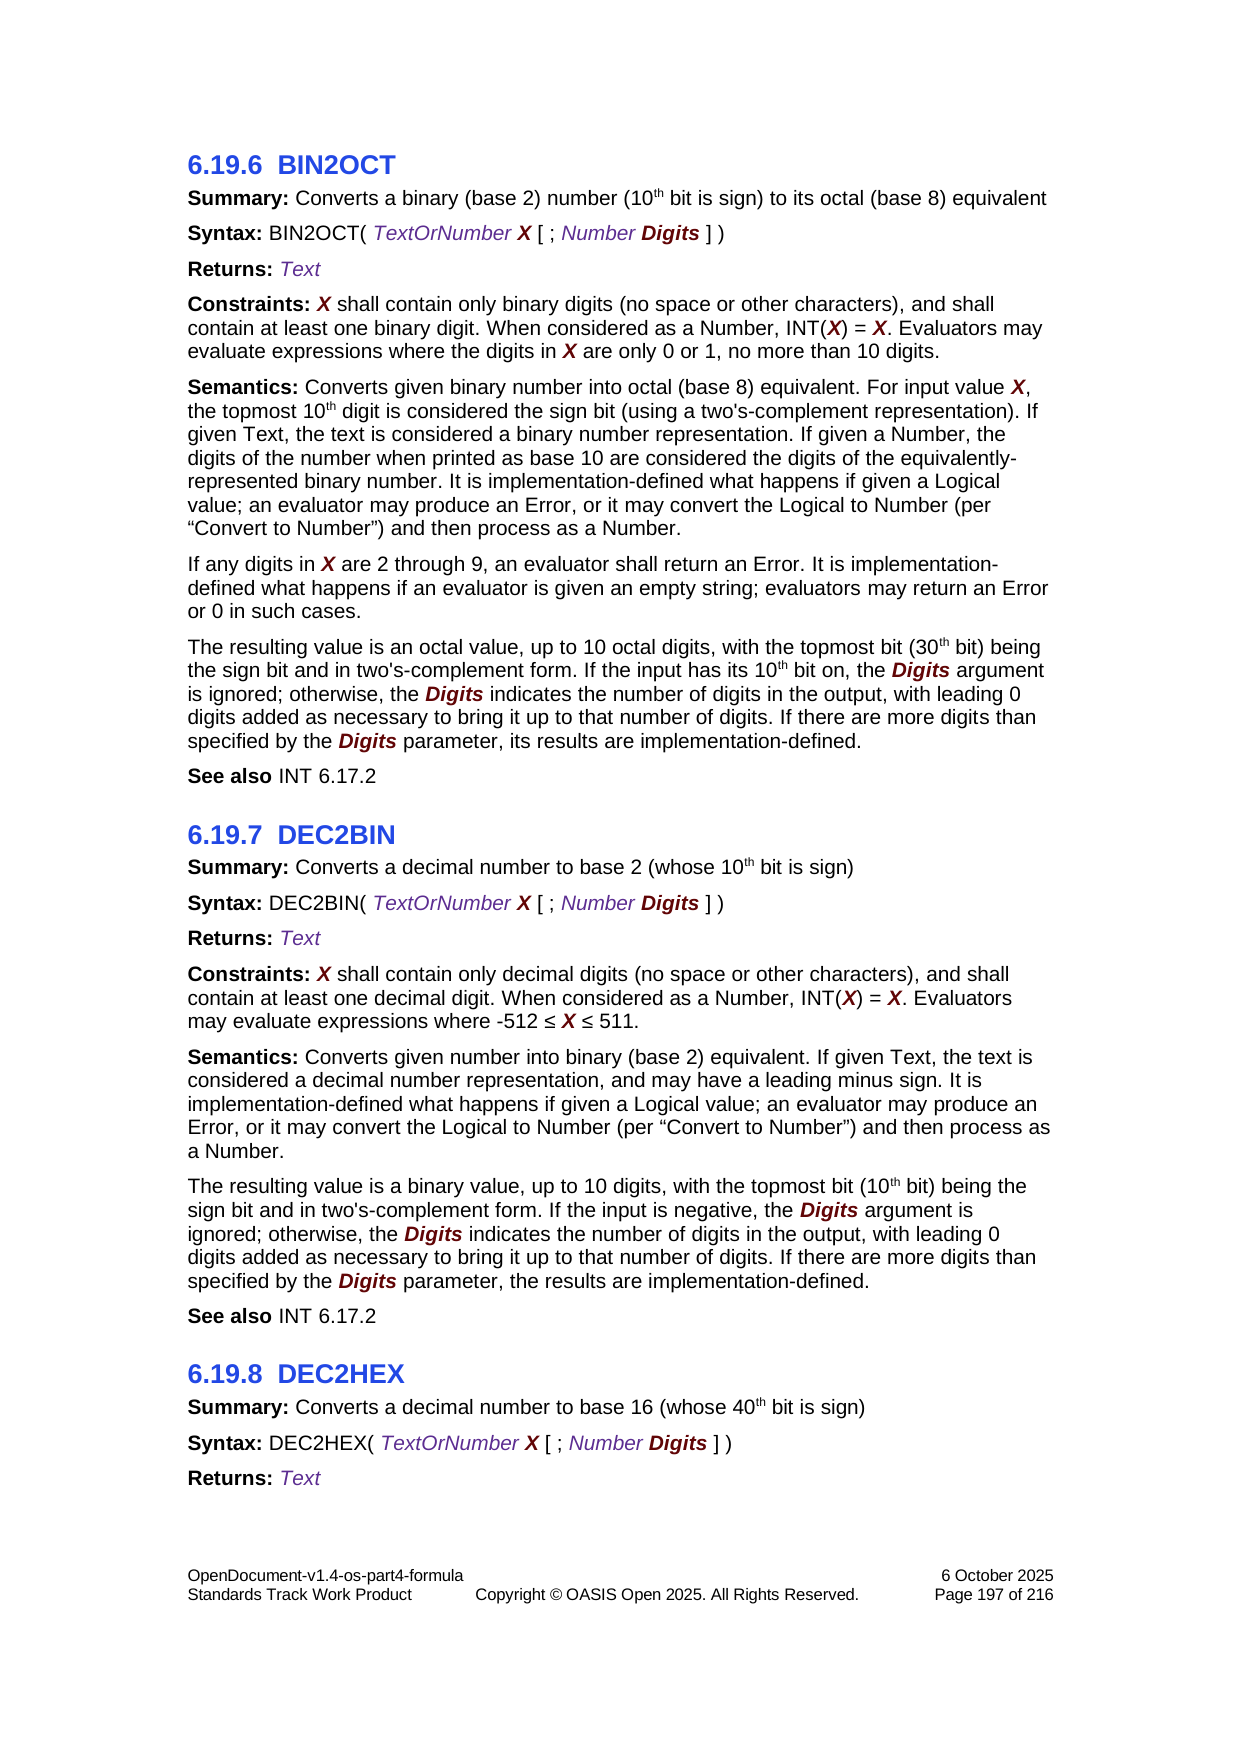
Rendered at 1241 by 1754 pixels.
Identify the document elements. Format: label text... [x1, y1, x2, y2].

text See also INT 6.17.2 [187, 765, 1053, 788]
text Summary: Converts a binary (base 2) number (10th bit is sign) to its octal (base 8) equivalent [187, 186, 1053, 209]
text Returns: Text [187, 257, 1053, 281]
text Constraints: X shall contain only binary digits (no space or other characters), and shall contain at least one binary digit. When considered as a Number, INT(X) = X. Evaluators may evaluate expressions where the digits in X are only 0 or 1, no more than 10 digits. [187, 293, 1053, 363]
text See also INT 6.17.2 [187, 1305, 1053, 1328]
text Syntax: BIN2OCT( TextOrNumber X [ ; Number Digits ] ) [187, 222, 1053, 245]
text Syntax: DEC2BIN( TextOrNumber X [ ; Number Digits ] ) [187, 891, 1053, 915]
text Semantics: Converts given number into binary (base 2) equivalent. If given Text, the text is considered a decimal number representation, and may have a leading minus sign. It is implementation-defined what happens if given a Logical value; an evaluator may produce an Error, or it may convert the Logical to Number (per “Convert to Number”) and then process as a Number. [187, 1045, 1053, 1163]
text Constraints: X shall contain only decimal digits (no space or other characters), and shall contain at least one decimal digit. When considered as a Number, INT(X) = X. Evaluators may evaluate expressions where -512 ≤ X ≤ 511. [187, 962, 1053, 1033]
text Semantics: Converts given binary number into octal (base 8) equivalent. For input value X, the topmost 10th digit is considered the sign bit (using a two's-complement representation). If given Text, the text is considered a binary number representation. If given a Number, the digits of the number when printed as base 10 are considered the digits of the equivalently-represented binary number. It is implementation-defined what happens if given a Logical value; an evaluator may produce an Error, or it may convert the Logical to Number (per “Convert to Number”) and then process as a Number. [187, 376, 1053, 540]
text If any digits in X are 2 through 9, an evaluator shall return an Error. It is implementation-defined what happens if an evaluator is given an empty string; evaluators may return an Error or 0 in such cases. [187, 552, 1053, 623]
text Syntax: DEC2HEX( TextOrNumber X [ ; Number Digits ] ) [187, 1431, 1053, 1454]
text The resulting value is a binary value, up to 10 digits, with the topmost bit (10th bit) being the sign bit and in two's-complement form. If the input is negative, the Digits argument is ignored; otherwise, the Digits indicates the number of digits in the output, with leading 0 digits added as necessary to bring it up to that number of digits. If there are more digits than specified by the Digits parameter, the results are implementation-defined. [187, 1175, 1053, 1293]
text Returns: Text [187, 927, 1053, 950]
subtitle BIN2OCT [187, 150, 1053, 180]
subtitle DEC2HEX [187, 1359, 1053, 1389]
text Returns: Text [187, 1467, 1053, 1490]
text The resulting value is an octal value, up to 10 octal digits, with the topmost bit (30th bit) being the sign bit and in two's-complement form. If the input has its 10th bit on, the Digits argument is ignored; otherwise, the Digits indicates the number of digits in the output, with leading 0 digits added as necessary to bring it up to that number of digits. If there are more digits than specified by the Digits parameter, its results are implementation-defined. [187, 635, 1053, 753]
subtitle DEC2BIN [187, 819, 1053, 849]
text Summary: Converts a decimal number to base 16 (whose 40th bit is sign) [187, 1395, 1053, 1419]
text Summary: Converts a decimal number to base 2 (whose 10th bit is sign) [187, 856, 1053, 879]
